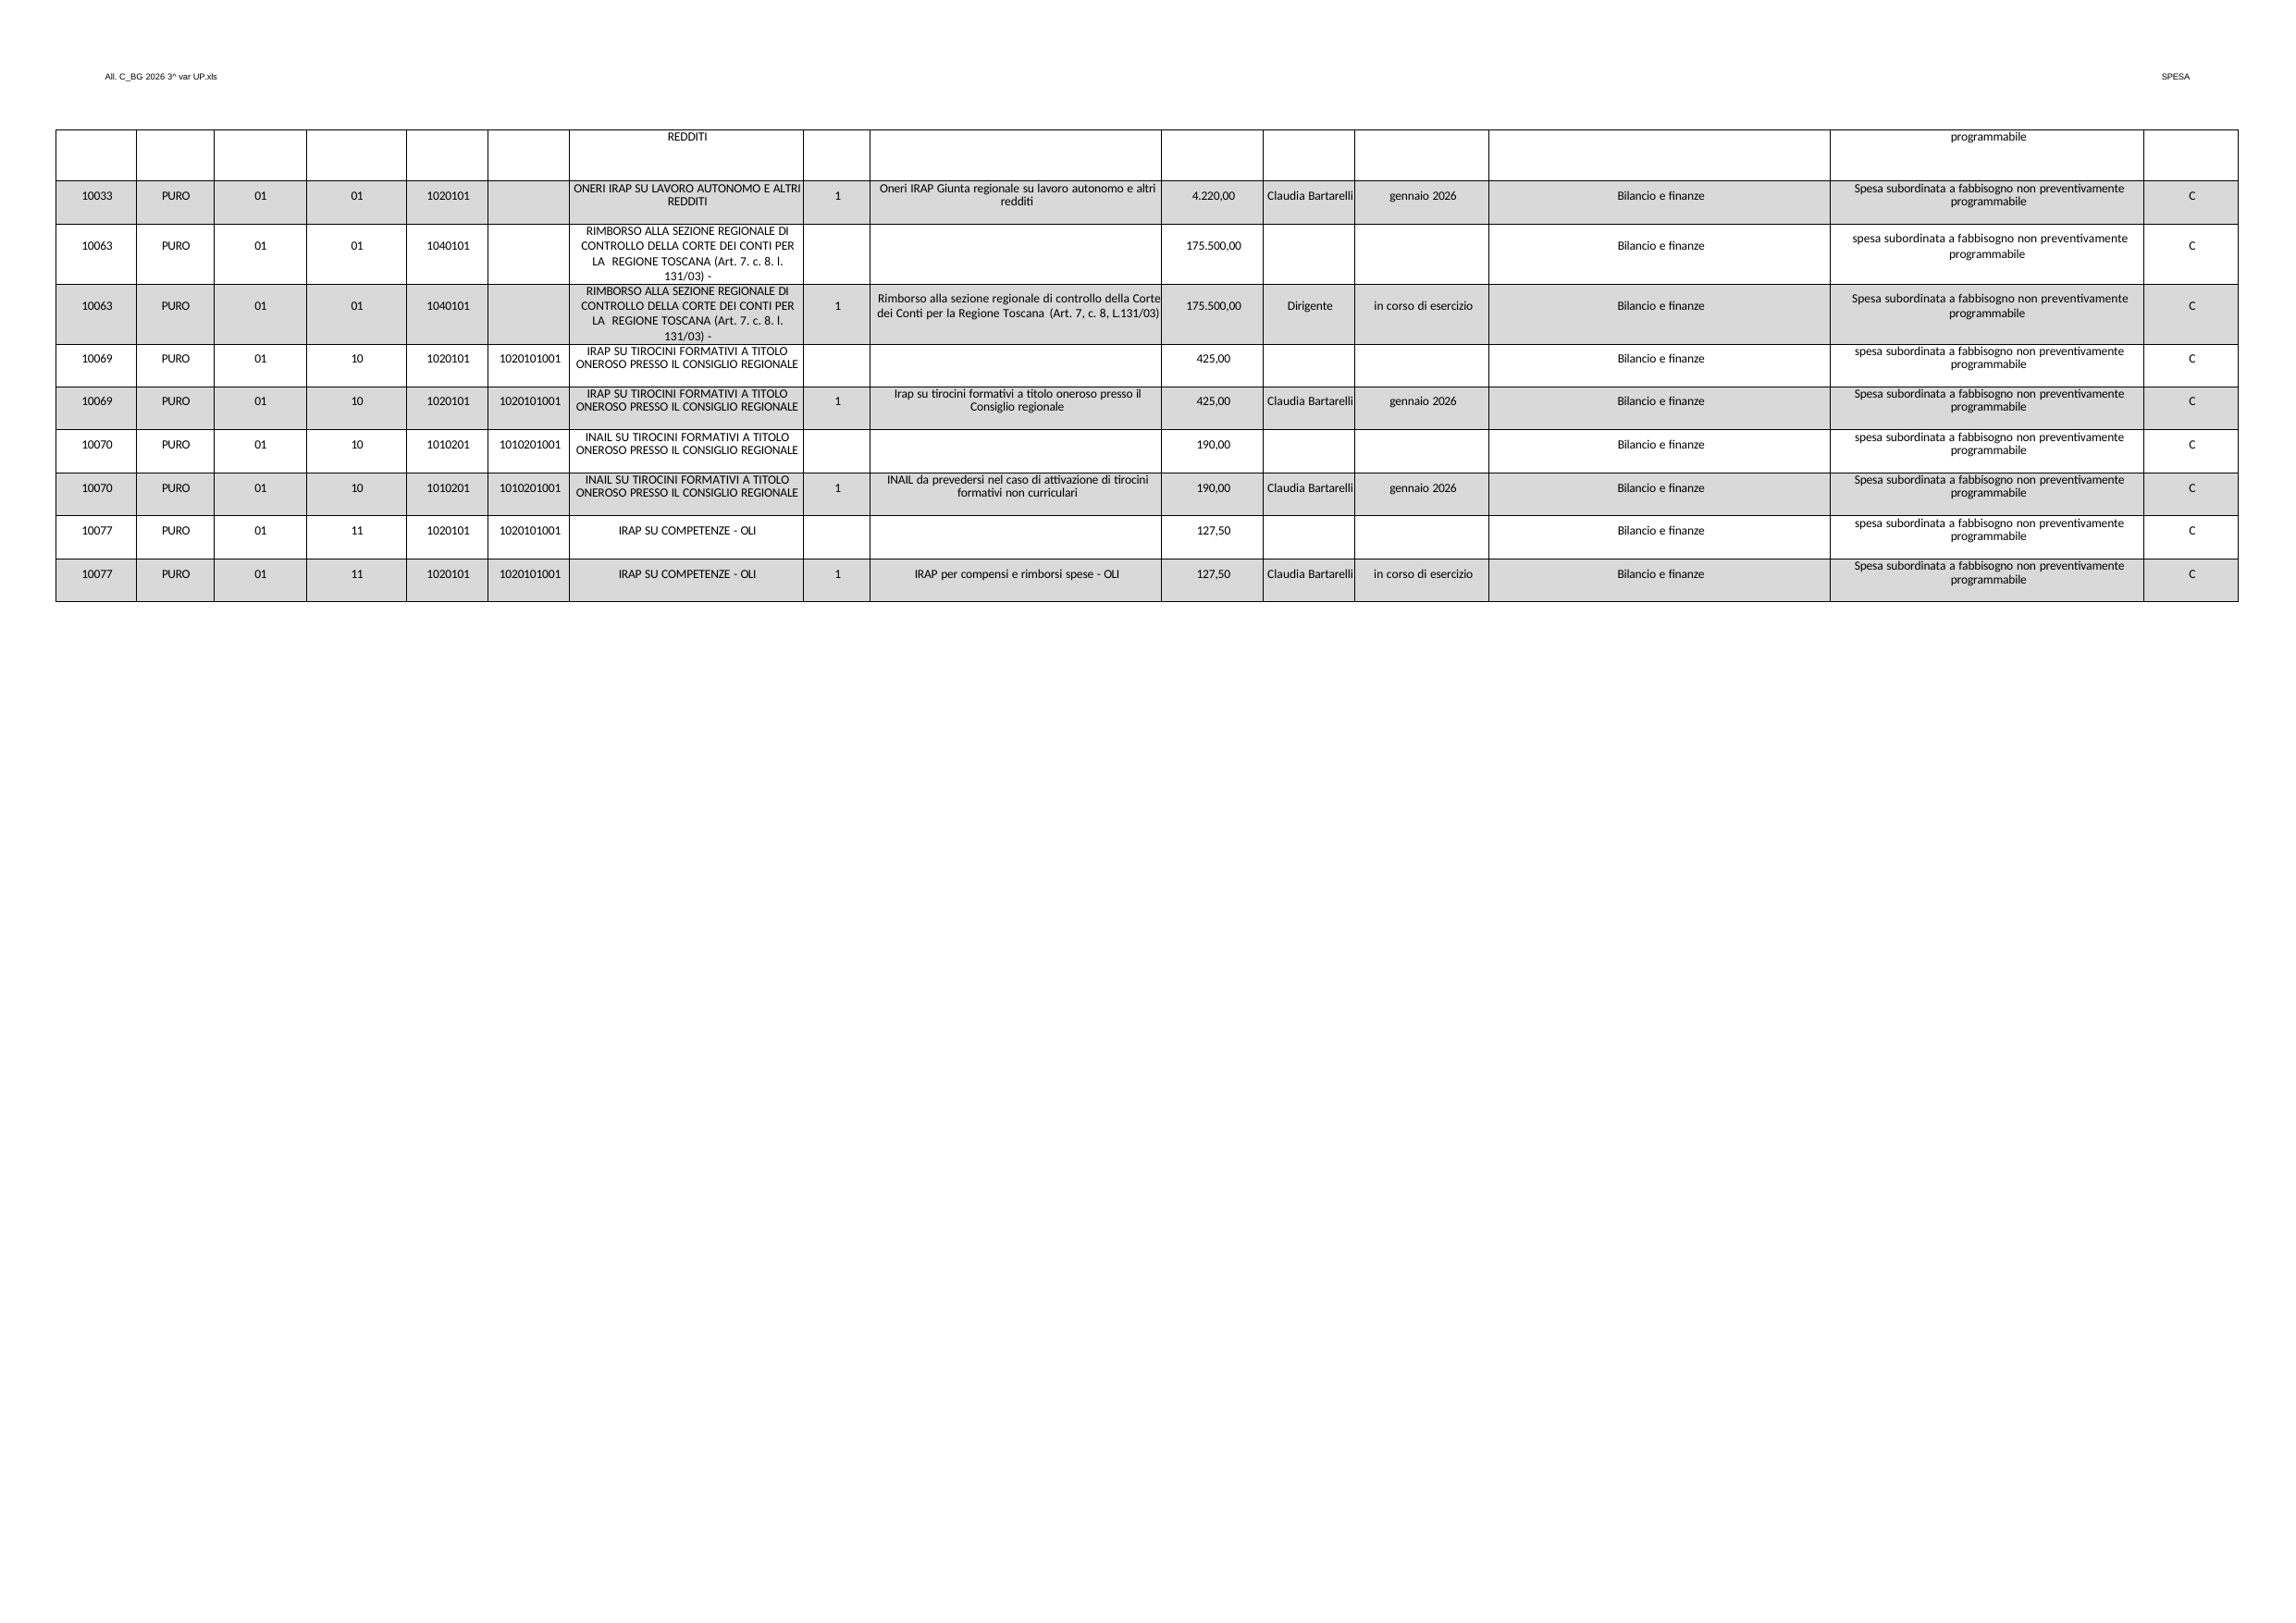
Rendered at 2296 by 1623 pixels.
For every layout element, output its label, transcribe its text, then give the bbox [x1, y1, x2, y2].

table_cell IRAP SU TIROCINI FORMATIVI A TITOLO ONEROSO PRESSO IL CONSIGLIO REGIONALE [570, 387, 803, 429]
table_cell Irap su tirocini formativi a titolo oneroso presso il Consiglio regionale [870, 387, 1161, 429]
table_cell [488, 130, 569, 180]
table_cell 175.500,00 [1162, 225, 1263, 284]
table_cell 01 [215, 225, 306, 284]
table_cell spesa subordinata a fabbisogno non preventivamente programmabile [1831, 225, 2143, 284]
table_cell [307, 130, 406, 180]
table_cell [1355, 430, 1488, 473]
table_cell Bilancio e finanze [1489, 387, 1830, 429]
table_cell Bilancio e finanze [1489, 473, 1830, 515]
table_cell C [2144, 225, 2238, 284]
table_cell [804, 345, 870, 387]
table_cell 11 [307, 516, 406, 559]
table_cell C [2144, 181, 2238, 224]
table_cell 10 [307, 430, 406, 473]
table_cell INAIL da prevedersi nel caso di attivazione di tirocini formativi non curriculari [870, 473, 1161, 515]
table_cell [1264, 130, 1354, 180]
table_cell [870, 345, 1161, 387]
table_cell PURO [137, 516, 214, 559]
table_cell 10 [307, 473, 406, 515]
table_cell in corso di esercizio [1355, 285, 1488, 344]
table_cell 10077 [56, 559, 136, 601]
table_cell [804, 130, 870, 180]
table_cell 1 [804, 559, 870, 601]
table_cell 01 [215, 473, 306, 515]
table_cell [870, 130, 1161, 180]
table_cell RIMBORSO ALLA SEZIONE REGIONALE DI CONTROLLO DELLA CORTE DEI CONTI PER LA REGIONE TOSCANA (Art. 7. c. 8. l. 131/03) - [570, 285, 803, 344]
table_cell gennaio 2026 [1355, 387, 1488, 429]
table_cell [488, 285, 569, 344]
table_cell 01 [215, 285, 306, 344]
table_cell [1264, 516, 1354, 559]
table_cell 10063 [56, 225, 136, 284]
table_cell 1010201001 [488, 473, 569, 515]
table_cell Bilancio e finanze [1489, 181, 1830, 224]
table_cell [137, 130, 214, 180]
table_cell 1020101 [407, 559, 488, 601]
table_cell 01 [215, 387, 306, 429]
table_cell [2144, 130, 2238, 180]
table_cell IRAP SU TIROCINI FORMATIVI A TITOLO ONEROSO PRESSO IL CONSIGLIO REGIONALE [570, 345, 803, 387]
table_cell 1020101 [407, 387, 488, 429]
table_cell 1040101 [407, 225, 488, 284]
table_cell REDDITI [570, 130, 803, 180]
table_cell 01 [215, 430, 306, 473]
table_cell [870, 516, 1161, 559]
table_cell 1020101001 [488, 516, 569, 559]
table_cell spesa subordinata a fabbisogno non preventivamente programmabile [1831, 430, 2143, 473]
table_cell Claudia Bartarelli [1264, 181, 1354, 224]
table_cell 10063 [56, 285, 136, 344]
table_cell [804, 430, 870, 473]
table_cell Spesa subordinata a fabbisogno non preventivamente programmabile [1831, 559, 2143, 601]
table_cell programmabile [1831, 130, 2143, 180]
table_cell 1020101001 [488, 387, 569, 429]
table_cell 10 [307, 387, 406, 429]
table_cell Bilancio e finanze [1489, 430, 1830, 473]
table_cell 1020101001 [488, 345, 569, 387]
table_cell gennaio 2026 [1355, 181, 1488, 224]
table_cell [1264, 430, 1354, 473]
table_cell 1 [804, 387, 870, 429]
table_cell Spesa subordinata a fabbisogno non preventivamente programmabile [1831, 181, 2143, 224]
table_cell Bilancio e finanze [1489, 345, 1830, 387]
table_cell 11 [307, 559, 406, 601]
table_cell Dirigente [1264, 285, 1354, 344]
table_cell 1020101001 [488, 559, 569, 601]
table_cell [488, 225, 569, 284]
table_cell 01 [307, 225, 406, 284]
table_cell Claudia Bartarelli [1264, 559, 1354, 601]
table_cell C [2144, 430, 2238, 473]
table_cell PURO [137, 473, 214, 515]
table_cell 1020101 [407, 181, 488, 224]
table_cell in corso di esercizio [1355, 559, 1488, 601]
table_cell C [2144, 516, 2238, 559]
table_cell PURO [137, 285, 214, 344]
table_cell [1355, 130, 1488, 180]
table_cell 175.500,00 [1162, 285, 1263, 344]
table_cell 1 [804, 181, 870, 224]
table_cell 01 [215, 559, 306, 601]
table_cell Oneri IRAP Giunta regionale su lavoro autonomo e altri redditi [870, 181, 1161, 224]
table_cell INAIL SU TIROCINI FORMATIVI A TITOLO ONEROSO PRESSO IL CONSIGLIO REGIONALE [570, 430, 803, 473]
table_cell PURO [137, 559, 214, 601]
table_cell 4.220,00 [1162, 181, 1263, 224]
table_cell RIMBORSO ALLA SEZIONE REGIONALE DI CONTROLLO DELLA CORTE DEI CONTI PER LA REGIONE TOSCANA (Art. 7. c. 8. l. 131/03) - [570, 225, 803, 284]
table_cell Bilancio e finanze [1489, 285, 1830, 344]
table_cell [488, 181, 569, 224]
table_cell PURO [137, 345, 214, 387]
table_cell 10033 [56, 181, 136, 224]
table_cell PURO [137, 181, 214, 224]
table_cell 1020101 [407, 516, 488, 559]
table_cell Bilancio e finanze [1489, 225, 1830, 284]
table_cell 10069 [56, 387, 136, 429]
table_cell gennaio 2026 [1355, 473, 1488, 515]
table_cell PURO [137, 430, 214, 473]
table_cell C [2144, 473, 2238, 515]
table_cell Spesa subordinata a fabbisogno non preventivamente programmabile [1831, 387, 2143, 429]
table_cell [1355, 516, 1488, 559]
table_cell PURO [137, 387, 214, 429]
table_cell [870, 430, 1161, 473]
table_cell 01 [215, 516, 306, 559]
table_cell 1010201 [407, 430, 488, 473]
table_cell INAIL SU TIROCINI FORMATIVI A TITOLO ONEROSO PRESSO IL CONSIGLIO REGIONALE [570, 473, 803, 515]
table_cell 1010201 [407, 473, 488, 515]
table_cell C [2144, 285, 2238, 344]
table_cell Bilancio e finanze [1489, 516, 1830, 559]
table_cell [56, 130, 136, 180]
table_cell [407, 130, 488, 180]
table_cell 10077 [56, 516, 136, 559]
table_cell [804, 225, 870, 284]
table_cell PURO [137, 225, 214, 284]
table_cell [1162, 130, 1263, 180]
table_cell 425,00 [1162, 345, 1263, 387]
table_cell 1010201001 [488, 430, 569, 473]
table_cell Spesa subordinata a fabbisogno non preventivamente programmabile [1831, 285, 2143, 344]
table_cell [215, 130, 306, 180]
table_cell Spesa subordinata a fabbisogno non preventivamente programmabile [1831, 473, 2143, 515]
table_cell 10070 [56, 430, 136, 473]
table_cell [1489, 130, 1830, 180]
table_cell 190,00 [1162, 473, 1263, 515]
table_cell [1264, 225, 1354, 284]
table_cell spesa subordinata a fabbisogno non preventivamente programmabile [1831, 516, 2143, 559]
table_cell C [2144, 345, 2238, 387]
table_cell spesa subordinata a fabbisogno non preventivamente programmabile [1831, 345, 2143, 387]
table_cell [1355, 225, 1488, 284]
table_cell ONERI IRAP SU LAVORO AUTONOMO E ALTRI REDDITI [570, 181, 803, 224]
table_cell 10 [307, 345, 406, 387]
table_cell 190,00 [1162, 430, 1263, 473]
table_cell IRAP SU COMPETENZE - OLI [570, 559, 803, 601]
table_cell 01 [307, 181, 406, 224]
table_cell [1355, 345, 1488, 387]
table_cell 425,00 [1162, 387, 1263, 429]
table_cell 10069 [56, 345, 136, 387]
table_cell [804, 516, 870, 559]
table_cell [870, 225, 1161, 284]
table_cell Claudia Bartarelli [1264, 473, 1354, 515]
table_cell 01 [215, 345, 306, 387]
table_cell 10070 [56, 473, 136, 515]
table_cell 1 [804, 285, 870, 344]
table_cell 1 [804, 473, 870, 515]
table_cell IRAP per compensi e rimborsi spese - OLI [870, 559, 1161, 601]
table_cell 1020101 [407, 345, 488, 387]
table_cell IRAP SU COMPETENZE - OLI [570, 516, 803, 559]
table_cell Bilancio e finanze [1489, 559, 1830, 601]
table_cell Rimborso alla sezione regionale di controllo della Corte dei Conti per la Regione Toscana (Art. 7, c. 8, L.131/03) [870, 285, 1161, 344]
table_cell Claudia Bartarelli [1264, 387, 1354, 429]
table_cell 127,50 [1162, 559, 1263, 601]
table_cell 01 [307, 285, 406, 344]
table_cell 1040101 [407, 285, 488, 344]
table_cell 01 [215, 181, 306, 224]
table_cell C [2144, 559, 2238, 601]
table_cell [1264, 345, 1354, 387]
table_cell 127,50 [1162, 516, 1263, 559]
table_cell C [2144, 387, 2238, 429]
